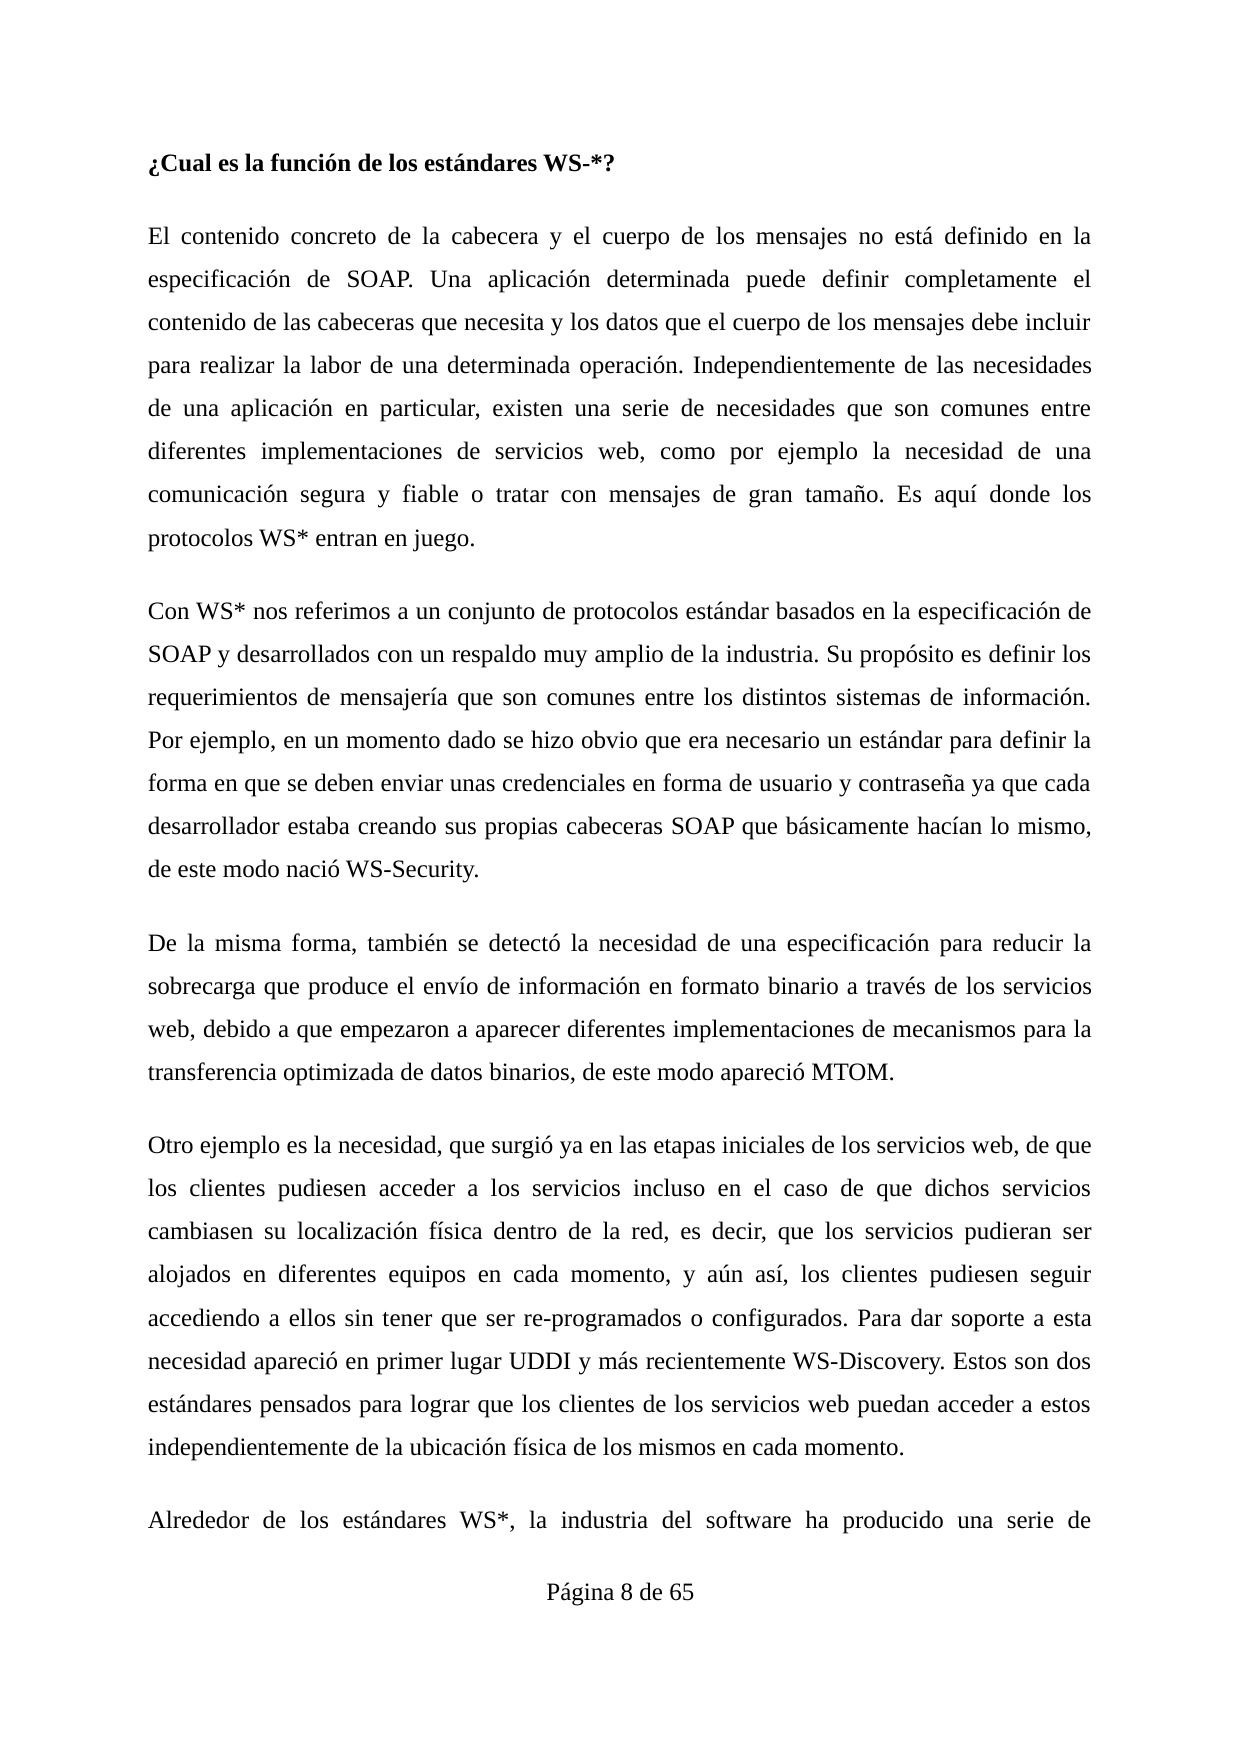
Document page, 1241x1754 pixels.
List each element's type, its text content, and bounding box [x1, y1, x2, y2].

text El contenido concreto de la cabecera y el cuerpo de los mensajes no está definido en la especificación de SOAP. Una aplicación determinada puede definir completamente el contenido de las cabeceras que necesita y los datos que el cuerpo de los mensajes debe incluir para realizar la labor de una determinada operación. Independientemente de las necesidades de una aplicación en particular, existen una serie de necesidades que son comunes entre diferentes implementaciones de servicios web, como por ejemplo la necesidad de una comunicación segura y fiable o tratar con mensajes de gran tamaño. Es aquí donde los protocolos WS* entran en juego. [148, 221, 1093, 551]
text Otro ejemplo es la necesidad, que surgió ya en las etapas iniciales de los servicios web, de que los clientes pudiesen acceder a los servicios incluso en el caso de que dichos servicios cambiasen su localización física dentro de la red, es decir, que los servicios pudieran ser alojados en diferentes equipos en cada momento, y aún así, los clientes pudiesen seguir accediendo a ellos sin tener que ser re-programados o configurados. Para dar soporte a esta necesidad apareció en primer lugar UDDI y más recientemente WS-Discovery. Estos son dos estándares pensados para lograr que los clientes de los servicios web puedan acceder a estos independientemente de la ubicación física de los mismos en cada momento. [148, 1130, 1093, 1461]
text Alrededor de los estándares WS*, la industria del software ha producido una serie de [148, 1505, 1093, 1534]
text ¿Cual es la función de los estándares WS-*? [148, 148, 1093, 176]
text De la misma forma, también se detectó la necesidad de una especificación para reducir la sobrecarga que produce el envío de información en formato binario a través de los servicios web, debido a que empezaron a aparecer diferentes implementaciones de mecanismos para la transferencia optimizada de datos binarios, de este modo apareció MTOM. [148, 928, 1093, 1086]
text Con WS* nos referimos a un conjunto de protocolos estándar basados en la especificación de SOAP y desarrollados con un respaldo muy amplio de la industria. Su propósito es definir los requerimientos de mensajería que son comunes entre los distintos sistemas de información. Por ejemplo, en un momento dado se hizo obvio que era necesario un estándar para definir la forma en que se deben enviar unas credenciales en forma de usuario y contraseña ya que cada desarrollador estaba creando sus propias cabeceras SOAP que básicamente hacían lo mismo, de este modo nació WS-Security. [148, 596, 1093, 883]
